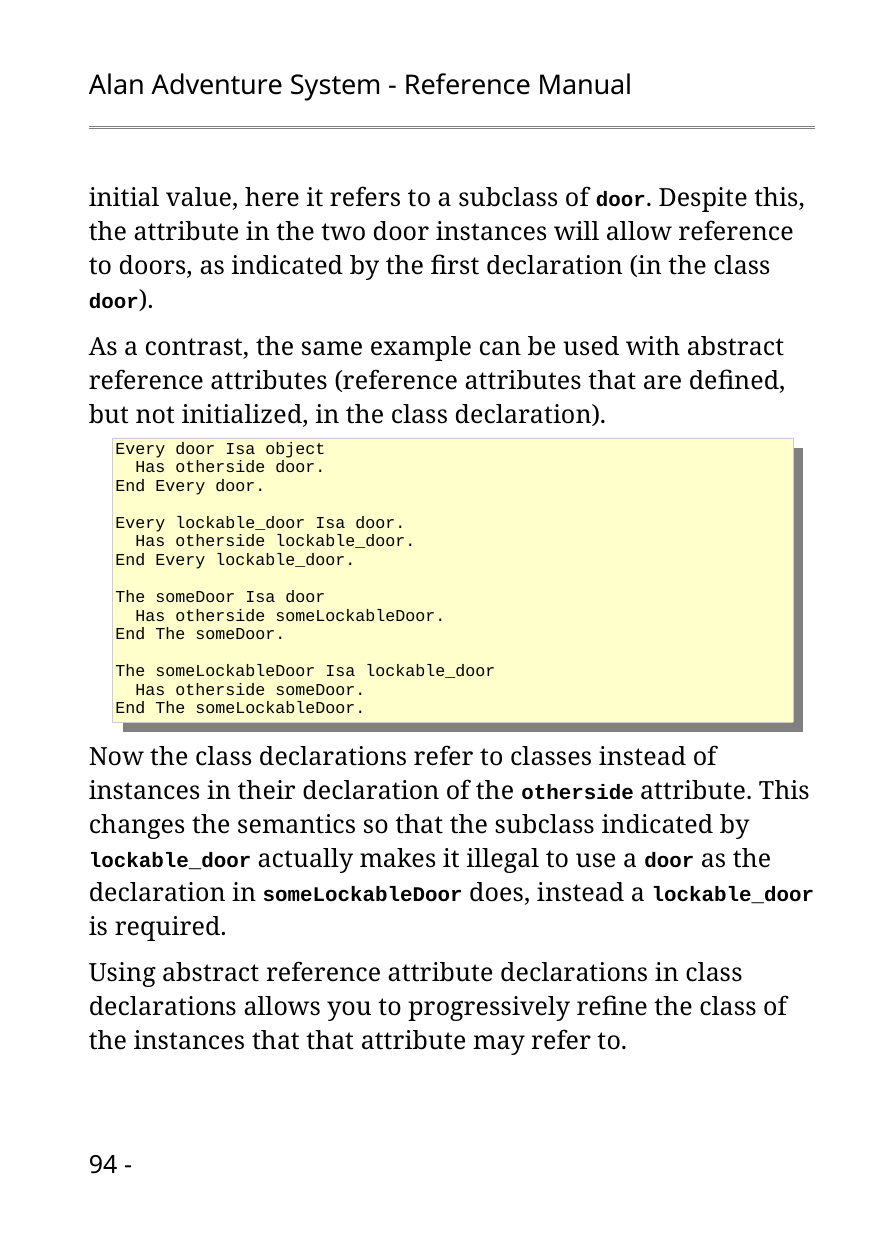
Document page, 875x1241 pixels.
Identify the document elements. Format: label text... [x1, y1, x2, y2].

text initial value, here it refers to a subclass of door. Despite this, the attribute in the two door instances will allow reference to doors, as indicated by the first declaration (in the class door). [88, 180, 815, 316]
text Using abstract reference attribute declarations in class declarations allows you to progressively refine the class of the instances that that attribute may refer to. [88, 955, 815, 1057]
text Every lockable_door Isa door. Has otherside lockable_door. End Every lockable_door. [113, 512, 793, 567]
text The someLockableDoor Isa lockable_door Has otherside someDoor. End The someLockableDoor. [113, 660, 793, 722]
text As a contrast, the same example can be used with abstract reference attributes (reference attributes that are defined, but not initialized, in the class declaration). [88, 329, 815, 431]
text Every door Isa object Has otherside door. End Every door. [113, 439, 793, 493]
text The someDoor Isa door Has otherside someLockableDoor. End The someDoor. [113, 586, 793, 641]
text Now the class declarations refer to classes instead of instances in their declaration of the otherside attribute. This changes the semantics so that the subclass indicated by lockable_door actually makes it illegal to use a door as the declaration in someLockableDoor does, instead a lockable_door is required. [88, 739, 815, 942]
